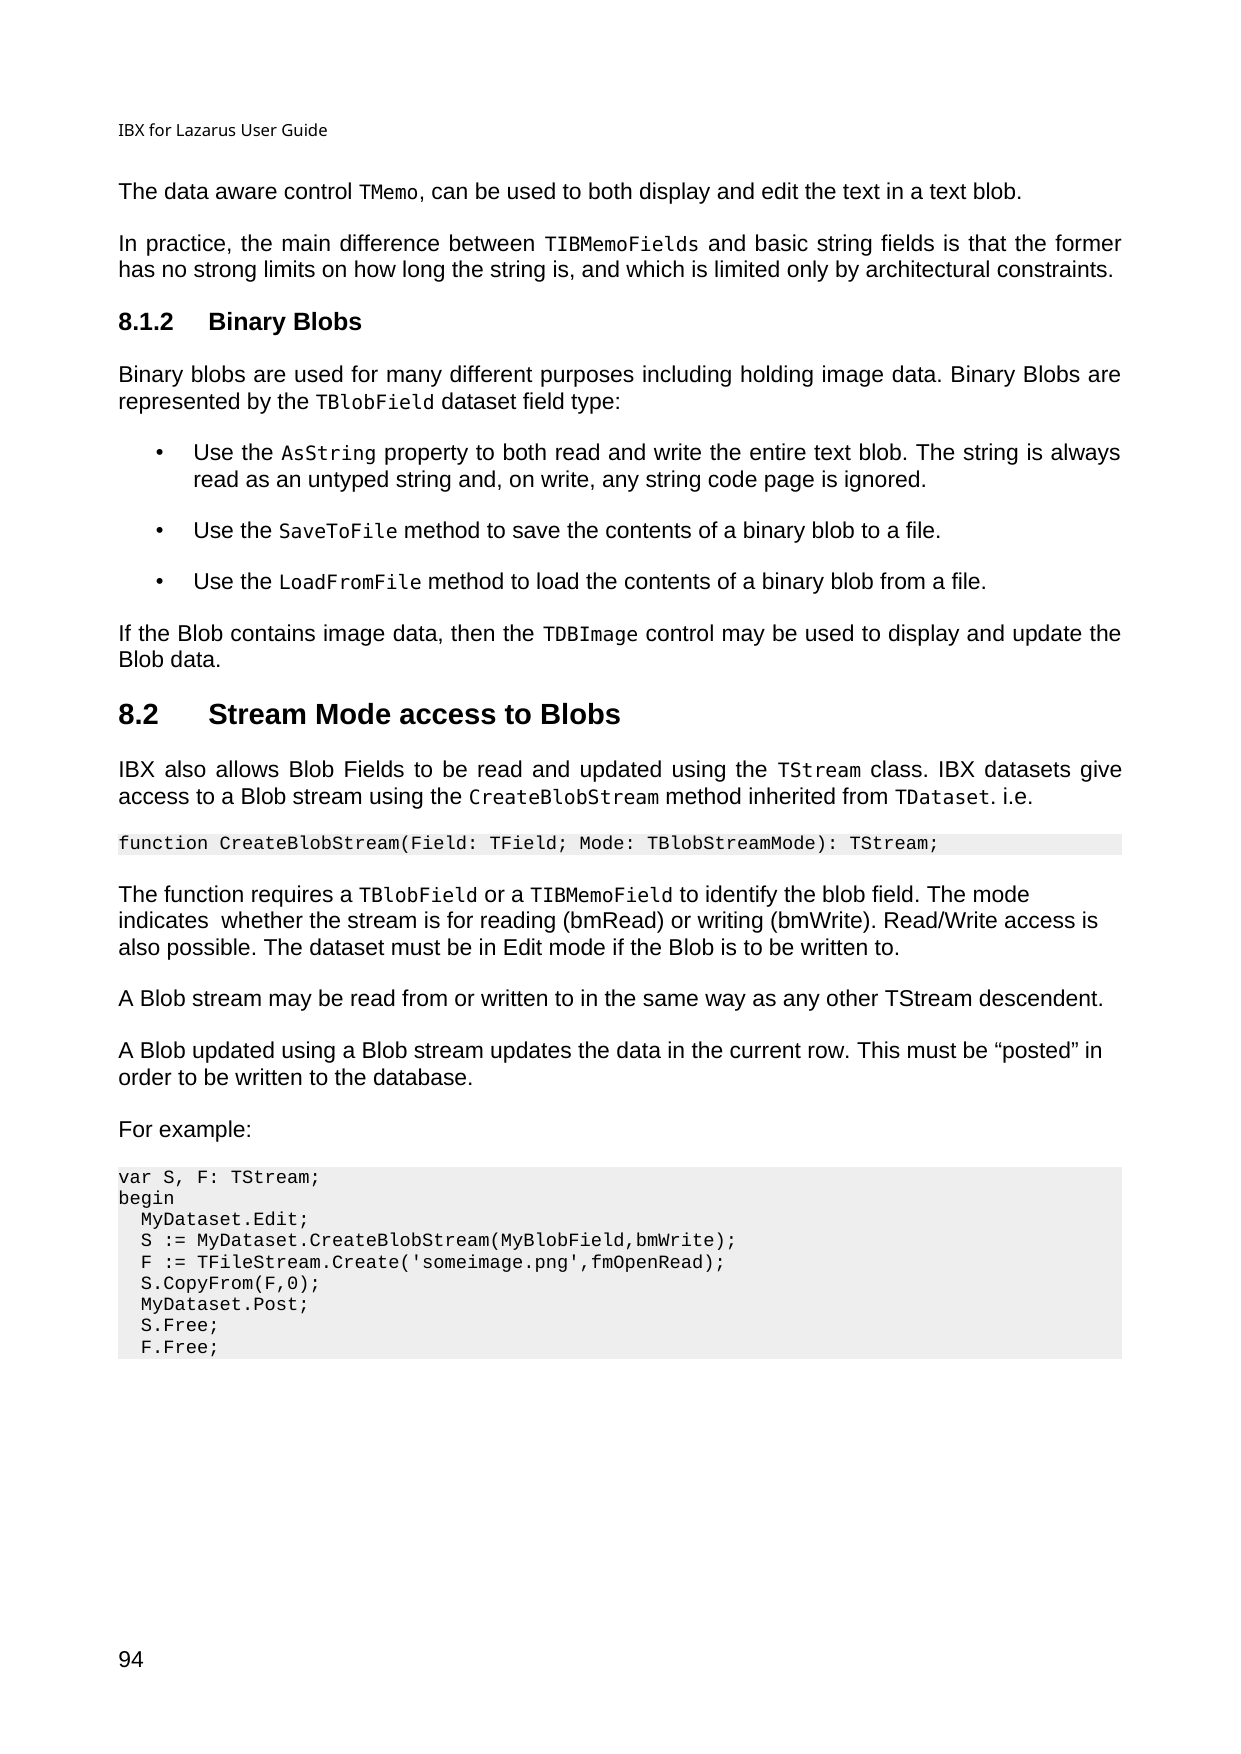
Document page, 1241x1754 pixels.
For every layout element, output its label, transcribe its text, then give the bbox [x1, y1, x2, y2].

text F.Free; [118, 1337, 1122, 1359]
text The data aware control TMemo, can be used to both display and edit the text in a text blob. [118, 178, 1122, 204]
subtitle Binary Blobs [118, 307, 1122, 336]
text begin [118, 1189, 1122, 1210]
text Binary blobs are used for many different purposes including holding image data. Binary Blobs are represented by the TBlobField dataset field type: [118, 361, 1122, 414]
text For example: [118, 1116, 1122, 1142]
text In practice, the main difference between TIBMemoFields and basic string fields is that the former has no strong limits on how long the string is, and which is limited only by architectural constraints. [118, 229, 1122, 282]
text S.CopyFrom(F,0); [118, 1274, 1122, 1295]
text A Blob stream may be read from or written to in the same way as any other TStream descendent. [118, 985, 1122, 1012]
text A Blob updated using a Blob stream updates the data in the current row. This must be “posted” in order to be written to the database. [118, 1037, 1122, 1090]
text S.Free; [118, 1316, 1122, 1337]
text If the Blob contains image data, then the TDBImage control may be used to display and update the Blob data. [118, 619, 1122, 672]
text S := MyDataset.CreateBlobStream(MyBlobField,bmWrite); [118, 1231, 1122, 1252]
list Use the AsString property to both read and write the entire text blob. The string is always read as an untyped string and, on write, any string code page is ignored. [156, 439, 1122, 492]
text MyDataset.Post; [118, 1295, 1122, 1316]
text IBX also allows Blob Fields to be read and updated using the TStream class. IBX datasets give access to a Blob stream using the CreateBlobStream method inherited from TDataset. i.e. [118, 756, 1122, 809]
text var S, F: TStream; [118, 1167, 1122, 1189]
text MyDataset.Edit; [118, 1210, 1122, 1231]
list Use the LoadFromFile method to load the contents of a binary blob from a file. [156, 568, 1122, 594]
text F := TFileStream.Create('someimage.png',fmOpenRead); [118, 1252, 1122, 1274]
list Use the SaveToFile method to save the contents of a binary blob to a file. [156, 517, 1122, 543]
text function CreateBlobStream(Field: TField; Mode: TBlobStreamMode): TStream; [118, 834, 1122, 855]
text The function requires a TBlobField or a TIBMemoField to identify the blob field. The mode indicates whether the stream is for reading (bmRead) or writing (bmWrite). Read/Write access is also possible. The dataset must be in Edit mode if the Blob is to be written to. [118, 881, 1122, 960]
subtitle Stream Mode access to Blobs [118, 697, 1122, 731]
